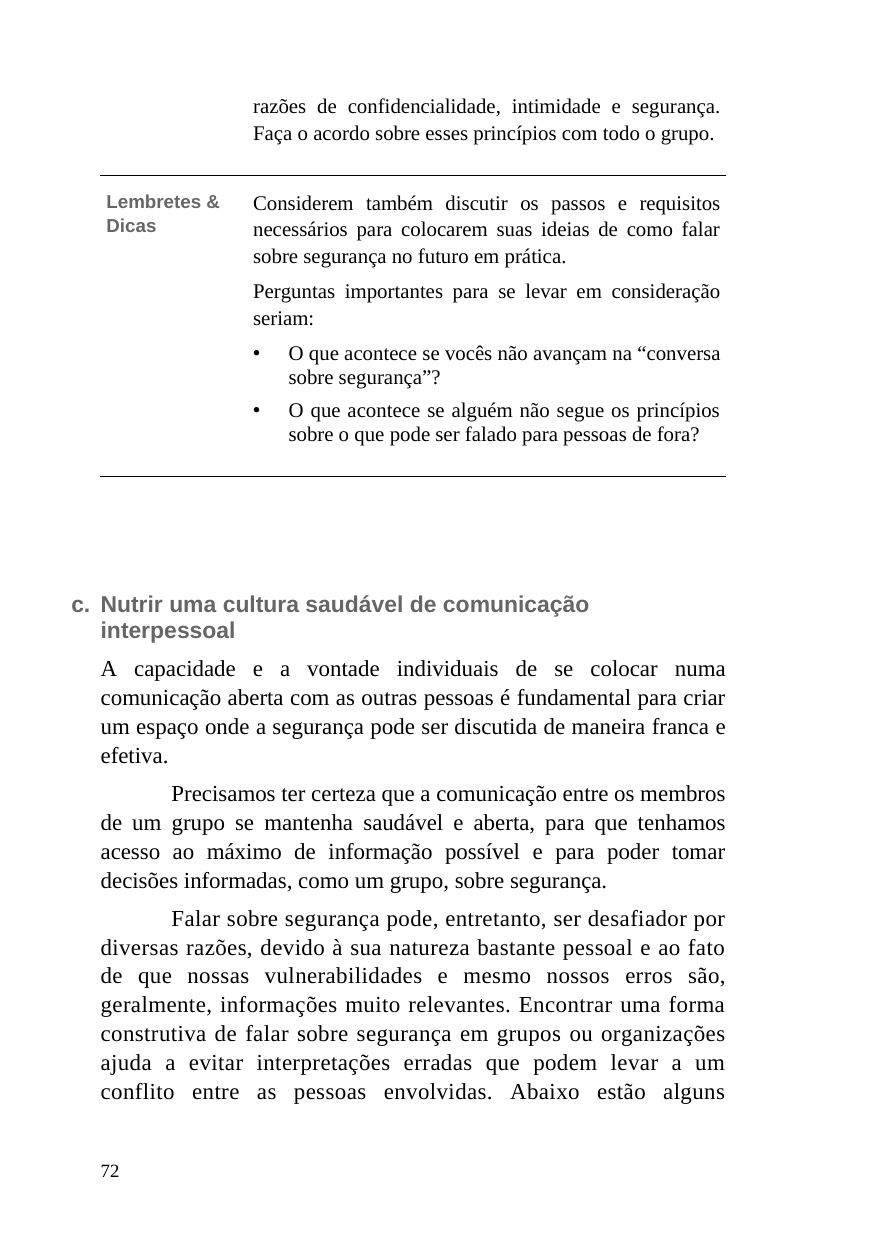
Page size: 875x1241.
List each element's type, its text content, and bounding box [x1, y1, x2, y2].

text A capacidade e a vontade individuais de se colocar numa comunicação aberta com as outras pessoas é fundamental para criar um espaço onde a segurança pode ser discutida de maneira franca e efetiva. [100, 655, 726, 768]
table_header Lembretes & Dicas [100, 185, 247, 461]
table_header Considerem também discutir os passos e requisitos necessários para colocarem suas ideias de como falar sobre segurança no futuro em prática. Perguntas importantes para se levar em consideração seriam: O que acontece se vocês não avançam na “conversa sobre segurança”? O que acontece se alguém não segue os princípios sobre o que pode ser falado para pessoas de fora? [247, 185, 726, 461]
text Falar sobre segurança pode, entretanto, ser desafiador por diversas razões, devido à sua natureza bastante pessoal e ao fato de que nossas vulnerabilidades e mesmo nossos erros são, geralmente, informações muito relevantes. Encontrar uma forma construtiva de falar sobre segurança em grupos ou organizações ajuda a evitar interpretações erradas que podem levar a um conflito entre as pessoas envolvidas. Abaixo estão alguns [100, 904, 726, 1105]
table_header [100, 89, 247, 159]
text c. Nutrir uma cultura saudável de comunicação interpessoal [71, 591, 726, 643]
text Precisamos ter certeza que a comunicação entre os membros de um grupo se mantenha saudável e aberta, para que tenhamos acesso ao máximo de informação possível e para poder tomar decisões informadas, como um grupo, sobre segurança. [100, 780, 726, 893]
